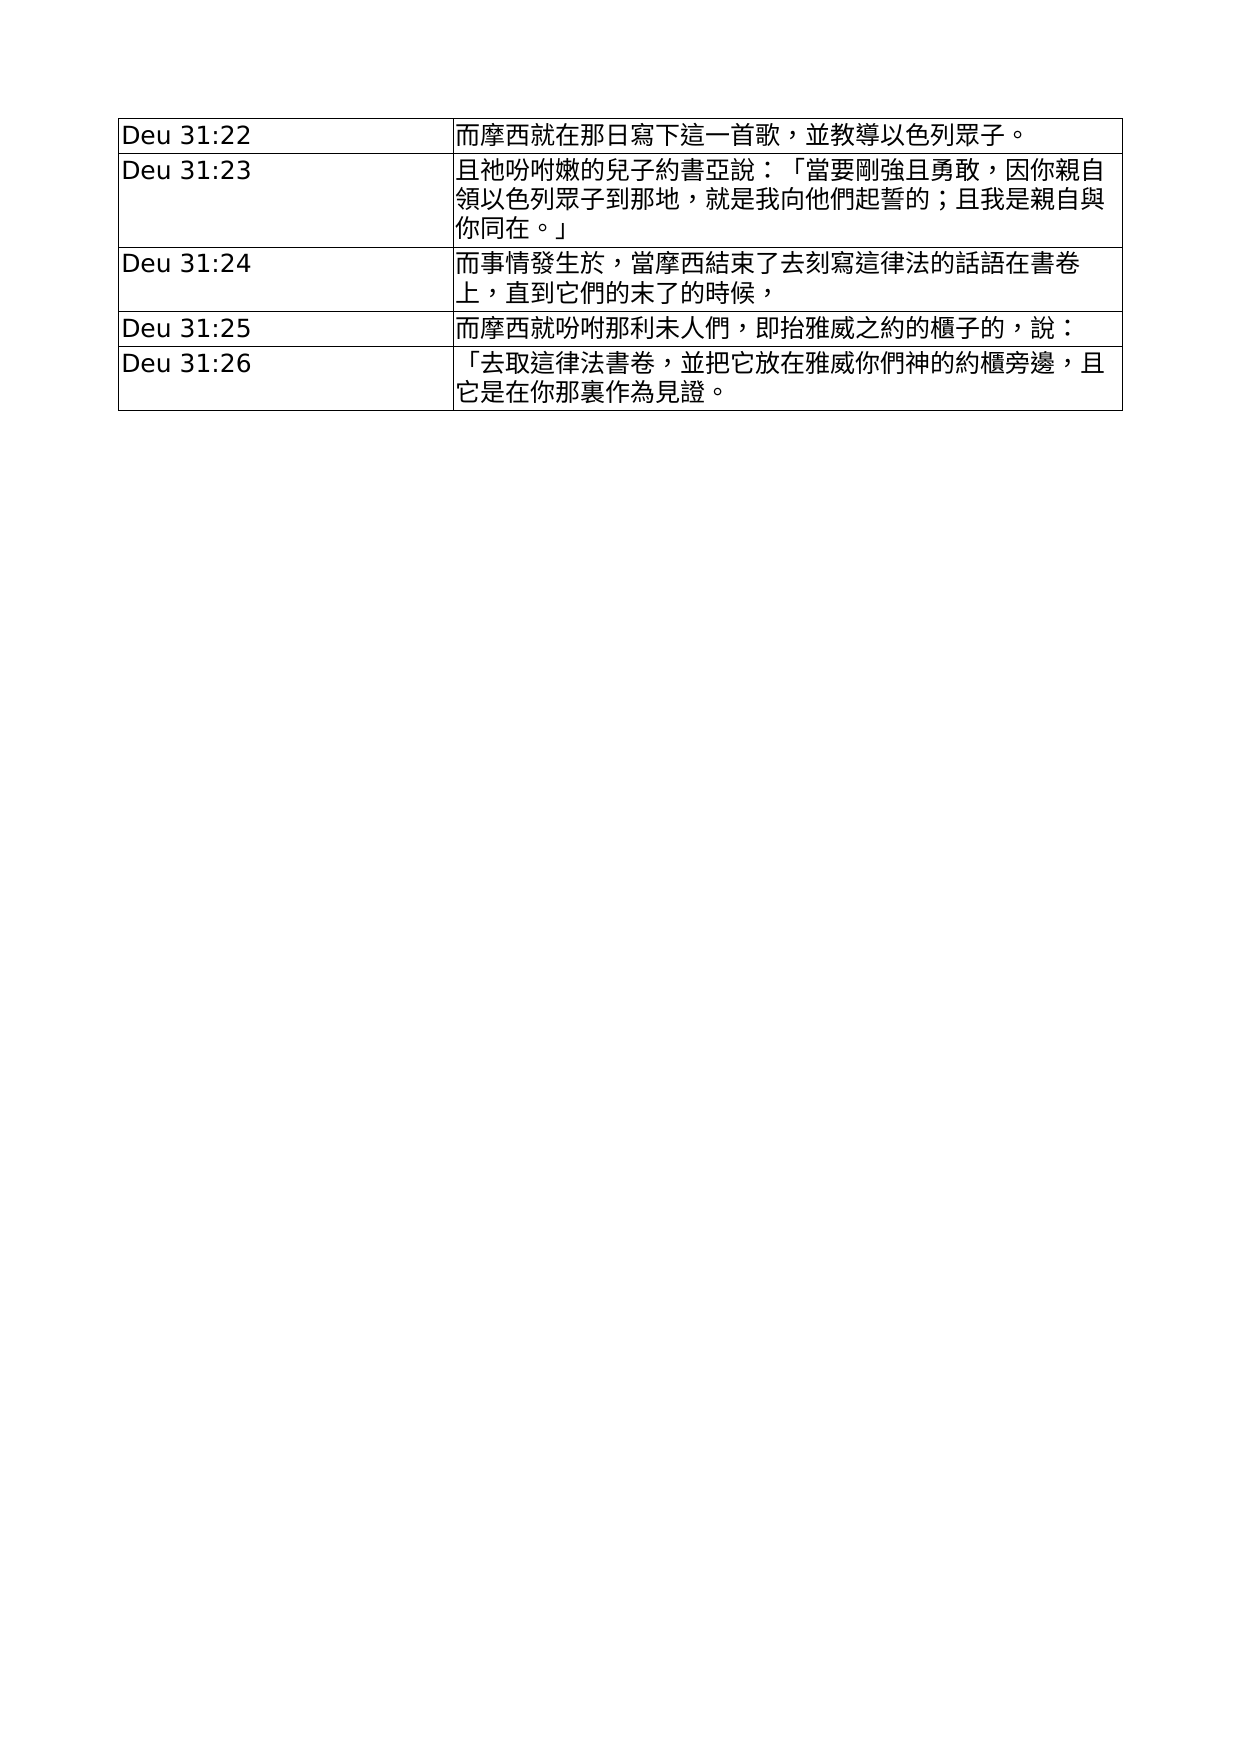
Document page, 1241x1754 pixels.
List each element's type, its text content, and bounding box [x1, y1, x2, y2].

table_cell 而摩西就在那日寫下這一首歌，並教導以色列眾子。 [454, 119, 1122, 153]
table_cell Deu 31:24 [119, 248, 453, 311]
table_cell Deu 31:26 [119, 347, 453, 410]
table_cell 且祂吩咐嫩的兒子約書亞說：「當要剛強且勇敢，因你親自領以色列眾子到那地，就是我向他們起誓的；且我是親自與你同在。」 [454, 154, 1122, 247]
table_cell Deu 31:23 [119, 154, 453, 247]
table_cell 而事情發生於，當摩西結束了去刻寫這律法的話語在書卷上，直到它們的末了的時候， [454, 248, 1122, 311]
table_cell 而摩西就吩咐那利未人們，即抬雅威之約的櫃子的，說： [454, 312, 1122, 346]
table_cell 「去取這律法書卷，並把它放在雅威你們神的約櫃旁邊，且它是在你那裏作為見證。 [454, 347, 1122, 410]
table_cell Deu 31:25 [119, 312, 453, 346]
table_cell Deu 31:22 [119, 119, 453, 153]
